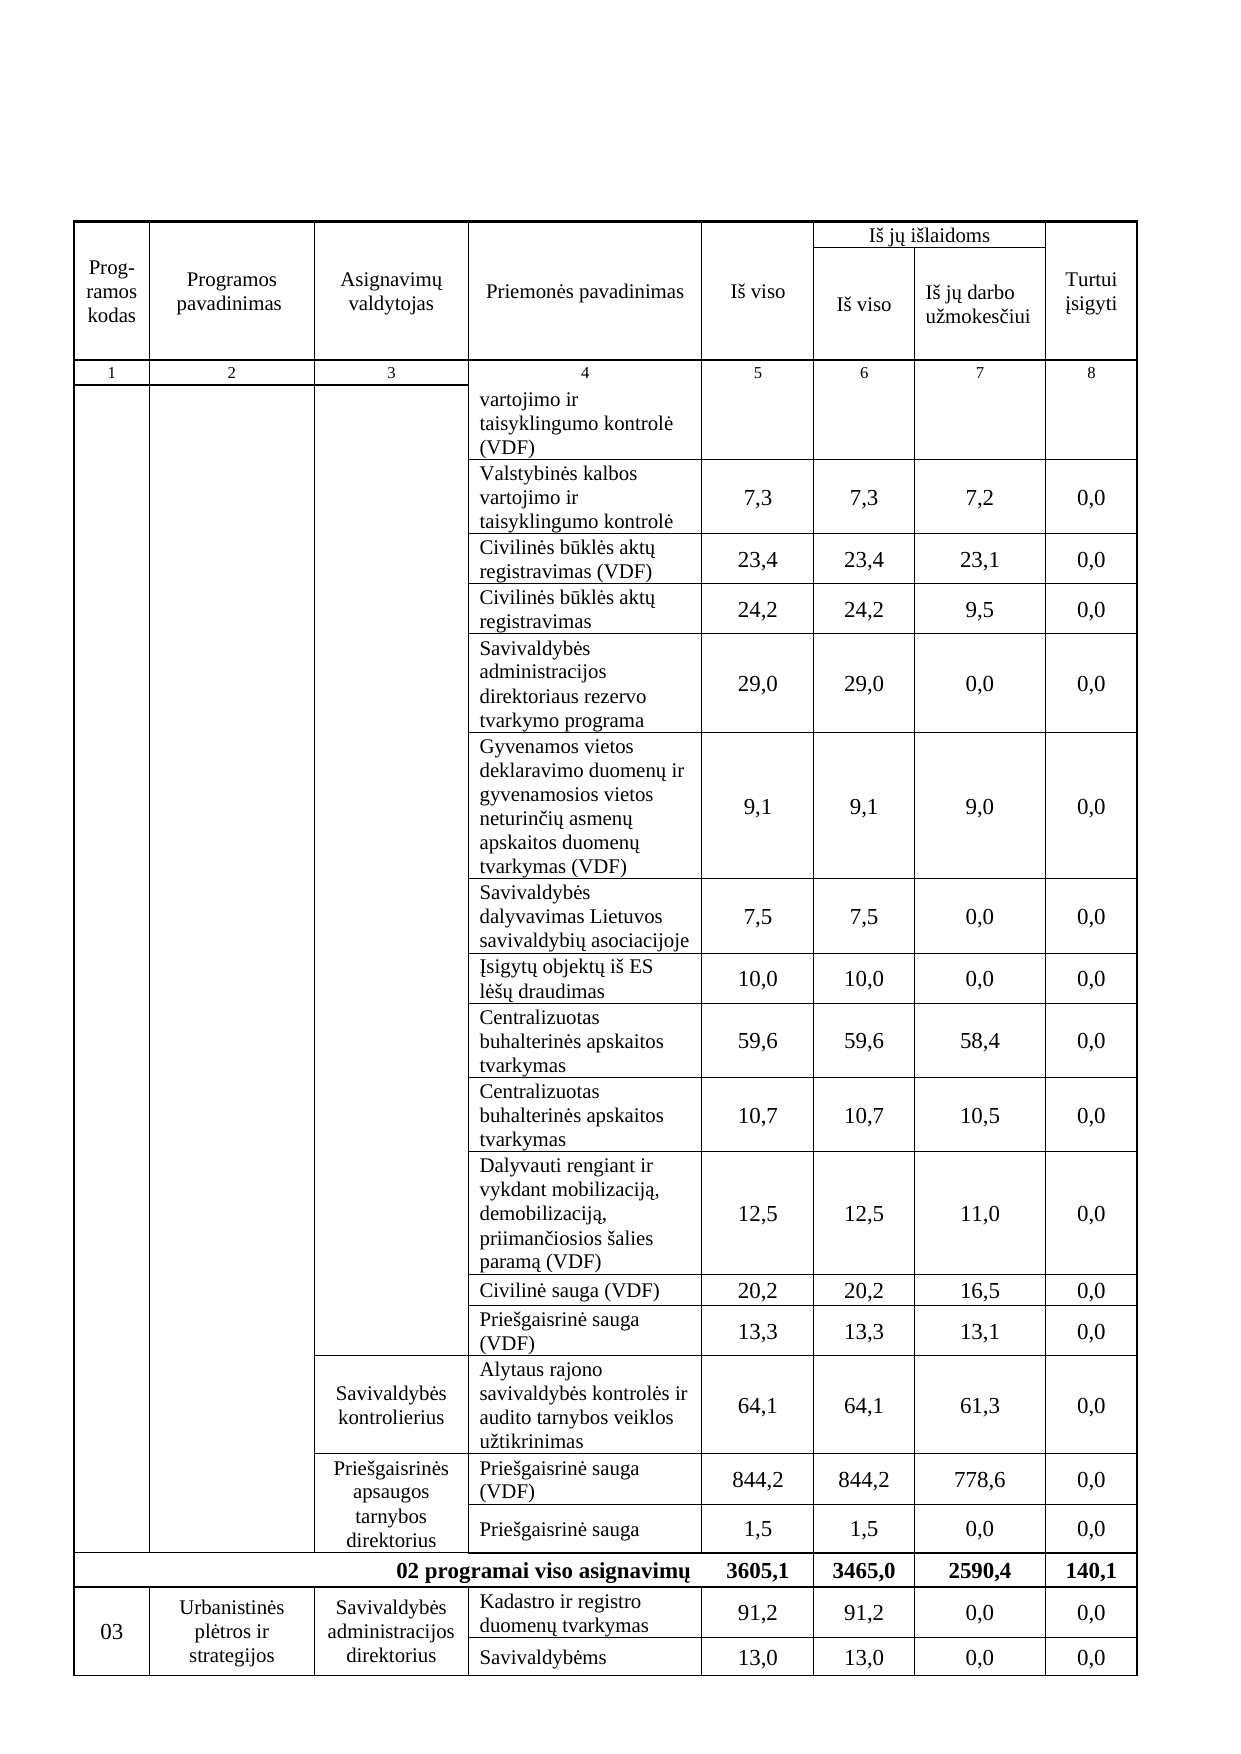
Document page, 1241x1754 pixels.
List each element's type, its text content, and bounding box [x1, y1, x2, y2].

table_cell 64,1 [702, 1356, 813, 1453]
table_cell Valstybinės kalbos vartojimo ir taisyklingumo kontrolė [469, 460, 701, 533]
table_cell 91,2 [814, 1588, 914, 1637]
table_cell 140,1 [1046, 1554, 1136, 1586]
table_cell Savivaldybės administracijos direktoriaus rezervo tvarkymo programa [469, 634, 701, 732]
table_cell 2 [150, 361, 314, 384]
table_cell 0,0 [1046, 634, 1136, 732]
table_cell 9,1 [702, 733, 813, 878]
table_cell Civilinė sauga (VDF) [469, 1275, 701, 1305]
table_cell Centralizuotas buhalterinės apskaitos tvarkymas [469, 1004, 701, 1077]
table_cell 0,0 [1046, 1454, 1136, 1503]
table_cell 0,0 [1046, 954, 1136, 1003]
table_cell 1 [75, 361, 149, 384]
table_cell 13,3 [702, 1306, 813, 1355]
table_cell 24,2 [814, 584, 914, 633]
table_cell Kadastro ir registro duomenų tvarkymas [469, 1588, 701, 1637]
table_cell 0,0 [915, 1588, 1045, 1637]
table_cell 0,0 [1046, 1152, 1136, 1273]
table_cell 7,5 [702, 879, 813, 952]
table_cell 0,0 [1046, 1078, 1136, 1151]
table_cell 13,3 [814, 1306, 914, 1355]
table_cell 844,2 [814, 1454, 914, 1503]
table_cell Iš viso [814, 248, 914, 359]
table_cell [75, 386, 149, 1552]
table_cell 0,0 [915, 1505, 1045, 1552]
table_cell Savivaldybės administracijos direktorius [315, 1588, 468, 1674]
table_cell [1046, 384, 1136, 459]
table_cell [702, 384, 813, 459]
table_cell 7,3 [814, 460, 914, 533]
table_header Iš viso [702, 223, 813, 359]
table_cell 0,0 [915, 634, 1045, 732]
table_cell 59,6 [814, 1004, 914, 1077]
table_cell 59,6 [702, 1004, 813, 1077]
table_cell 3 [315, 361, 468, 384]
table_cell 61,3 [915, 1356, 1045, 1453]
table_cell 8 [1046, 361, 1136, 384]
table_cell Dalyvauti rengiant ir vykdant mobilizaciją, demobilizaciją, priimančiosios šalies paramą (VDF) [469, 1152, 701, 1273]
table_cell 9,1 [814, 733, 914, 878]
table_cell 0,0 [1046, 733, 1136, 878]
table_cell Priešgaisrinės apsaugos tarnybos direktorius [315, 1454, 468, 1552]
table_cell 10,7 [702, 1078, 813, 1151]
table_cell 1,5 [814, 1505, 914, 1552]
table_cell 0,0 [1046, 1588, 1136, 1637]
table_cell 0,0 [1046, 879, 1136, 952]
table_cell Iš jų darbo užmokesčiui [915, 248, 1045, 359]
table_header Iš jų išlaidoms [814, 223, 1045, 247]
table_cell vartojimo ir taisyklingumo kontrolė (VDF) [469, 384, 701, 459]
table_cell Įsigytų objektų iš ES lėšų draudimas [469, 954, 701, 1003]
table_cell 0,0 [1046, 534, 1136, 583]
table_cell Priešgaisrinė sauga (VDF) [469, 1454, 701, 1503]
table_cell [814, 384, 914, 459]
table_cell Alytaus rajono savivaldybės kontrolės ir audito tarnybos veiklos užtikrinimas [469, 1356, 701, 1453]
table_cell Urbanistinės plėtros ir strategijos [150, 1588, 314, 1674]
table_header Priemonės pavadinimas [469, 223, 701, 359]
table_cell [315, 386, 468, 1355]
table_cell 10,7 [814, 1078, 914, 1151]
table_cell 0,0 [1046, 584, 1136, 633]
table_cell 12,5 [814, 1152, 914, 1273]
table_cell 03 [75, 1588, 149, 1674]
table_cell 0,0 [915, 1638, 1045, 1674]
table_cell 20,2 [702, 1275, 813, 1305]
table_cell Priešgaisrinė sauga [469, 1505, 701, 1552]
table_cell 0,0 [1046, 1638, 1136, 1674]
table_header Prog-ramos kodas [75, 223, 149, 359]
table_cell 12,5 [702, 1152, 813, 1273]
table_cell 0,0 [1046, 460, 1136, 533]
table_cell 02 programai viso asignavimų [75, 1553, 702, 1586]
table_cell Savivaldybėms [469, 1638, 701, 1674]
table_cell 2590,4 [915, 1554, 1045, 1586]
table_cell 23,1 [915, 534, 1045, 583]
table_cell 4 [469, 361, 701, 384]
table_cell Civilinės būklės aktų registravimas [469, 584, 701, 633]
table_cell 29,0 [814, 634, 914, 732]
table_cell 13,0 [702, 1638, 813, 1674]
table_cell 844,2 [702, 1454, 813, 1503]
table_cell 23,4 [702, 534, 813, 583]
table_cell 24,2 [702, 584, 813, 633]
table_header Turtui įsigyti [1046, 223, 1136, 359]
table_cell 23,4 [814, 534, 914, 583]
table_cell 1,5 [702, 1505, 813, 1552]
table_cell 10,0 [702, 954, 813, 1003]
table_cell 6 [814, 361, 914, 384]
table_cell 0,0 [1046, 1004, 1136, 1077]
table_cell 3605,1 [702, 1554, 813, 1586]
table_cell 0,0 [1046, 1306, 1136, 1355]
table_cell 7,5 [814, 879, 914, 952]
table_cell 0,0 [915, 879, 1045, 952]
table_cell 29,0 [702, 634, 813, 732]
table_cell 0,0 [915, 954, 1045, 1003]
table_cell Savivaldybės dalyvavimas Lietuvos savivaldybių asociacijoje [469, 879, 701, 952]
table_header Programos pavadinimas [150, 223, 314, 359]
table_cell 9,5 [915, 584, 1045, 633]
table_cell 13,0 [814, 1638, 914, 1674]
table_cell Civilinės būklės aktų registravimas (VDF) [469, 534, 701, 583]
table_cell 0,0 [1046, 1275, 1136, 1305]
table_cell 16,5 [915, 1275, 1045, 1305]
table_cell Priešgaisrinė sauga (VDF) [469, 1306, 701, 1355]
table_cell 64,1 [814, 1356, 914, 1453]
table_cell 0,0 [1046, 1356, 1136, 1453]
table_cell 11,0 [915, 1152, 1045, 1273]
table_cell [150, 386, 314, 1552]
table_cell Savivaldybės kontrolierius [315, 1356, 468, 1453]
table_header Asignavimų valdytojas [315, 223, 468, 359]
table_cell Centralizuotas buhalterinės apskaitos tvarkymas [469, 1078, 701, 1151]
table_cell Gyvenamos vietos deklaravimo duomenų ir gyvenamosios vietos neturinčių asmenų apskaitos duomenų tvarkymas (VDF) [469, 733, 701, 878]
table_cell 58,4 [915, 1004, 1045, 1077]
table_cell 20,2 [814, 1275, 914, 1305]
table_cell 10,0 [814, 954, 914, 1003]
table_cell 3465,0 [814, 1554, 914, 1586]
table_cell 5 [702, 361, 813, 384]
table_cell 7,2 [915, 460, 1045, 533]
table_cell 10,5 [915, 1078, 1045, 1151]
table_cell 7,3 [702, 460, 813, 533]
table_cell 778,6 [915, 1454, 1045, 1503]
table_cell [915, 384, 1045, 459]
table_cell 0,0 [1046, 1505, 1136, 1552]
table_cell 7 [915, 361, 1045, 384]
table_cell 13,1 [915, 1306, 1045, 1355]
table_cell 91,2 [702, 1588, 813, 1637]
table_cell 9,0 [915, 733, 1045, 878]
